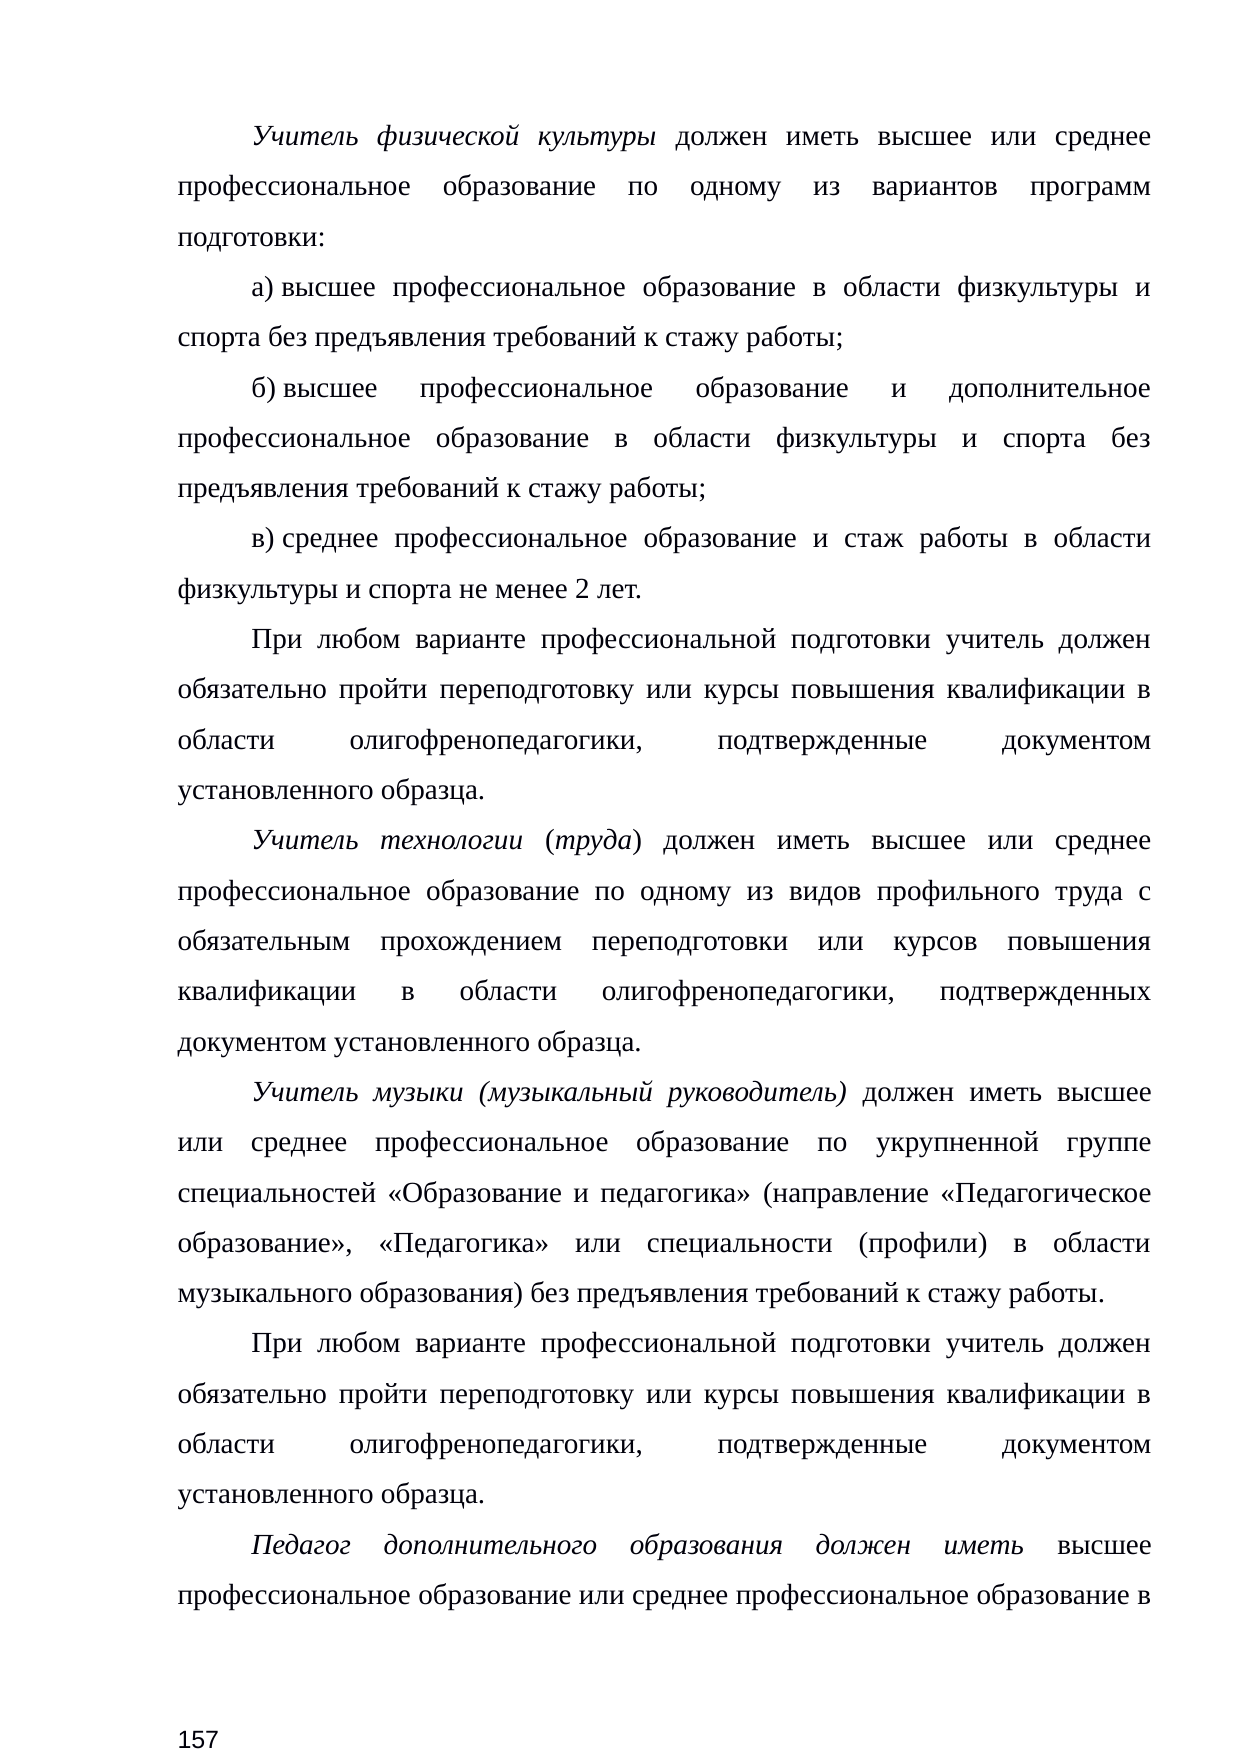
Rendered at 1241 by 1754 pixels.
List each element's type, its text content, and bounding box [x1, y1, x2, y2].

text в) среднее профессиональное образование и стаж работы в области физкультуры и спорта не менее 2 лет. [177, 521, 1152, 604]
text Учитель технологии (труда) должен иметь высшее или среднее профессиональное образование по одному из видов профильного труда с обязательным прохождением переподготовки или курсов повышения квалификации в области олигофренопедагогики, подтвержденных документом установленного образца. [177, 822, 1152, 1057]
text Педагог дополнительного образования должен иметь высшее профессиональное образование или среднее профессиональное образование в [177, 1527, 1152, 1611]
text а) высшее профессиональное образование в области физкультуры и спорта без предъявления требований к стажу работы; [177, 269, 1152, 353]
text Учитель музыки (музыкальный руководитель) должен иметь высшее или среднее профессиональное образование по укрупненной группе специальностей «Образование и педагогика» (направление «Педагогическое образование», «Педагогика» или специальности (профили) в области музыкального образования) без предъявления требований к стажу работы. [177, 1074, 1152, 1309]
text При любом варианте профессиональной подготовки учитель должен обязательно пройти переподготовку или курсы повышения квалификации в области олигофренопедагогики, подтвержденные документом установленного образца. [177, 1326, 1152, 1510]
text б) высшее профессиональное образование и дополнительное профессиональное образование в области физкультуры и спорта без предъявления требований к стажу работы; [177, 370, 1152, 504]
text При любом варианте профессиональной подготовки учитель должен обязательно пройти переподготовку или курсы повышения квалификации в области олигофренопедагогики, подтвержденные документом установленного образца. [177, 621, 1152, 806]
text Учитель физической культуры должен иметь высшее или среднее профессиональное образование по одному из вариантов программ подготовки: [177, 118, 1152, 252]
